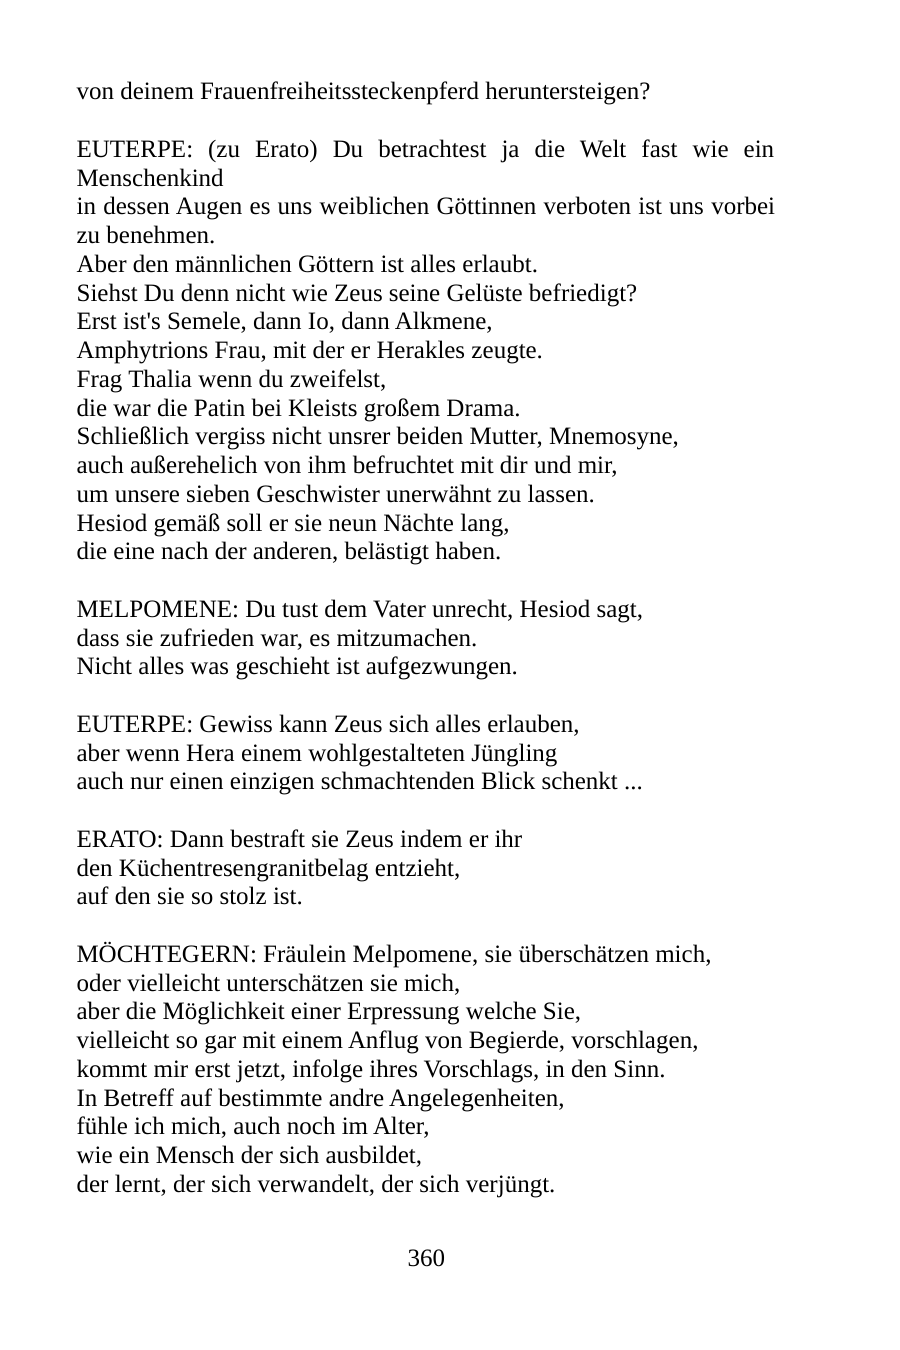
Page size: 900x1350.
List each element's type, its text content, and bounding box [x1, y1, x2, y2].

text auch nur einen einzigen schmachtenden Blick schenkt ... [76, 766, 776, 795]
text MELPOMENE: Du tust dem Vater unrecht, Hesiod sagt, [76, 594, 776, 623]
text fühle ich mich, auch noch im Alter, [76, 1111, 776, 1140]
text auch außerehelich von ihm befruchtet mit dir und mir, [76, 450, 776, 479]
text um unsere sieben Geschwister unerwähnt zu lassen. [76, 479, 776, 508]
text vielleicht so gar mit einem Anflug von Begierde, vorschlagen, [76, 1025, 776, 1054]
text den Küchentresengranitbelag entzieht, [76, 853, 776, 881]
text Amphytrions Frau, mit der er Herakles zeugte. [76, 335, 776, 364]
text Schließlich vergiss nicht unsrer beiden Mutter, Mnemosyne, [76, 421, 776, 450]
text kommt mir erst jetzt, infolge ihres Vorschlags, in den Sinn. [76, 1054, 776, 1083]
text dass sie zufrieden war, es mitzumachen. [76, 623, 776, 651]
text von deinem Frauenfreiheitssteckenpferd heruntersteigen? [76, 76, 776, 105]
text wie ein Mensch der sich ausbildet, [76, 1140, 776, 1169]
text MÖCHTEGERN: Fräulein Melpomene, sie überschätzen mich, [76, 939, 776, 968]
text in dessen Augen es uns weiblichen Göttinnen verboten ist uns vorbei zu benehmen. [76, 191, 776, 249]
text die war die Patin bei Kleists großem Drama. [76, 393, 776, 421]
text der lernt, der sich verwandelt, der sich verjüngt. [76, 1169, 776, 1198]
text Aber den männlichen Göttern ist alles erlaubt. [76, 249, 776, 278]
text aber die Möglichkeit einer Erpressung welche Sie, [76, 996, 776, 1025]
text Hesiod gemäß soll er sie neun Nächte lang, [76, 508, 776, 536]
text Siehst Du denn nicht wie Zeus seine Gelüste befriedigt? [76, 278, 776, 306]
text EUTERPE: Gewiss kann Zeus sich alles erlauben, [76, 709, 776, 738]
text Frag Thalia wenn du zweifelst, [76, 364, 776, 393]
text oder vielleicht unterschätzen sie mich, [76, 968, 776, 996]
text ERATO: Dann bestraft sie Zeus indem er ihr [76, 824, 776, 853]
text die eine nach der anderen, belästigt haben. [76, 536, 776, 565]
text EUTERPE: (zu Erato) Du betrachtest ja die Welt fast wie ein Menschenkind [76, 134, 776, 191]
text aber wenn Hera einem wohlgestalteten Jüngling [76, 738, 776, 766]
text In Betreff auf bestimmte andre Angelegenheiten, [76, 1083, 776, 1111]
text Erst ist's Semele, dann Io, dann Alkmene, [76, 306, 776, 335]
text auf den sie so stolz ist. [76, 881, 776, 910]
text Nicht alles was geschieht ist aufgezwungen. [76, 651, 776, 680]
